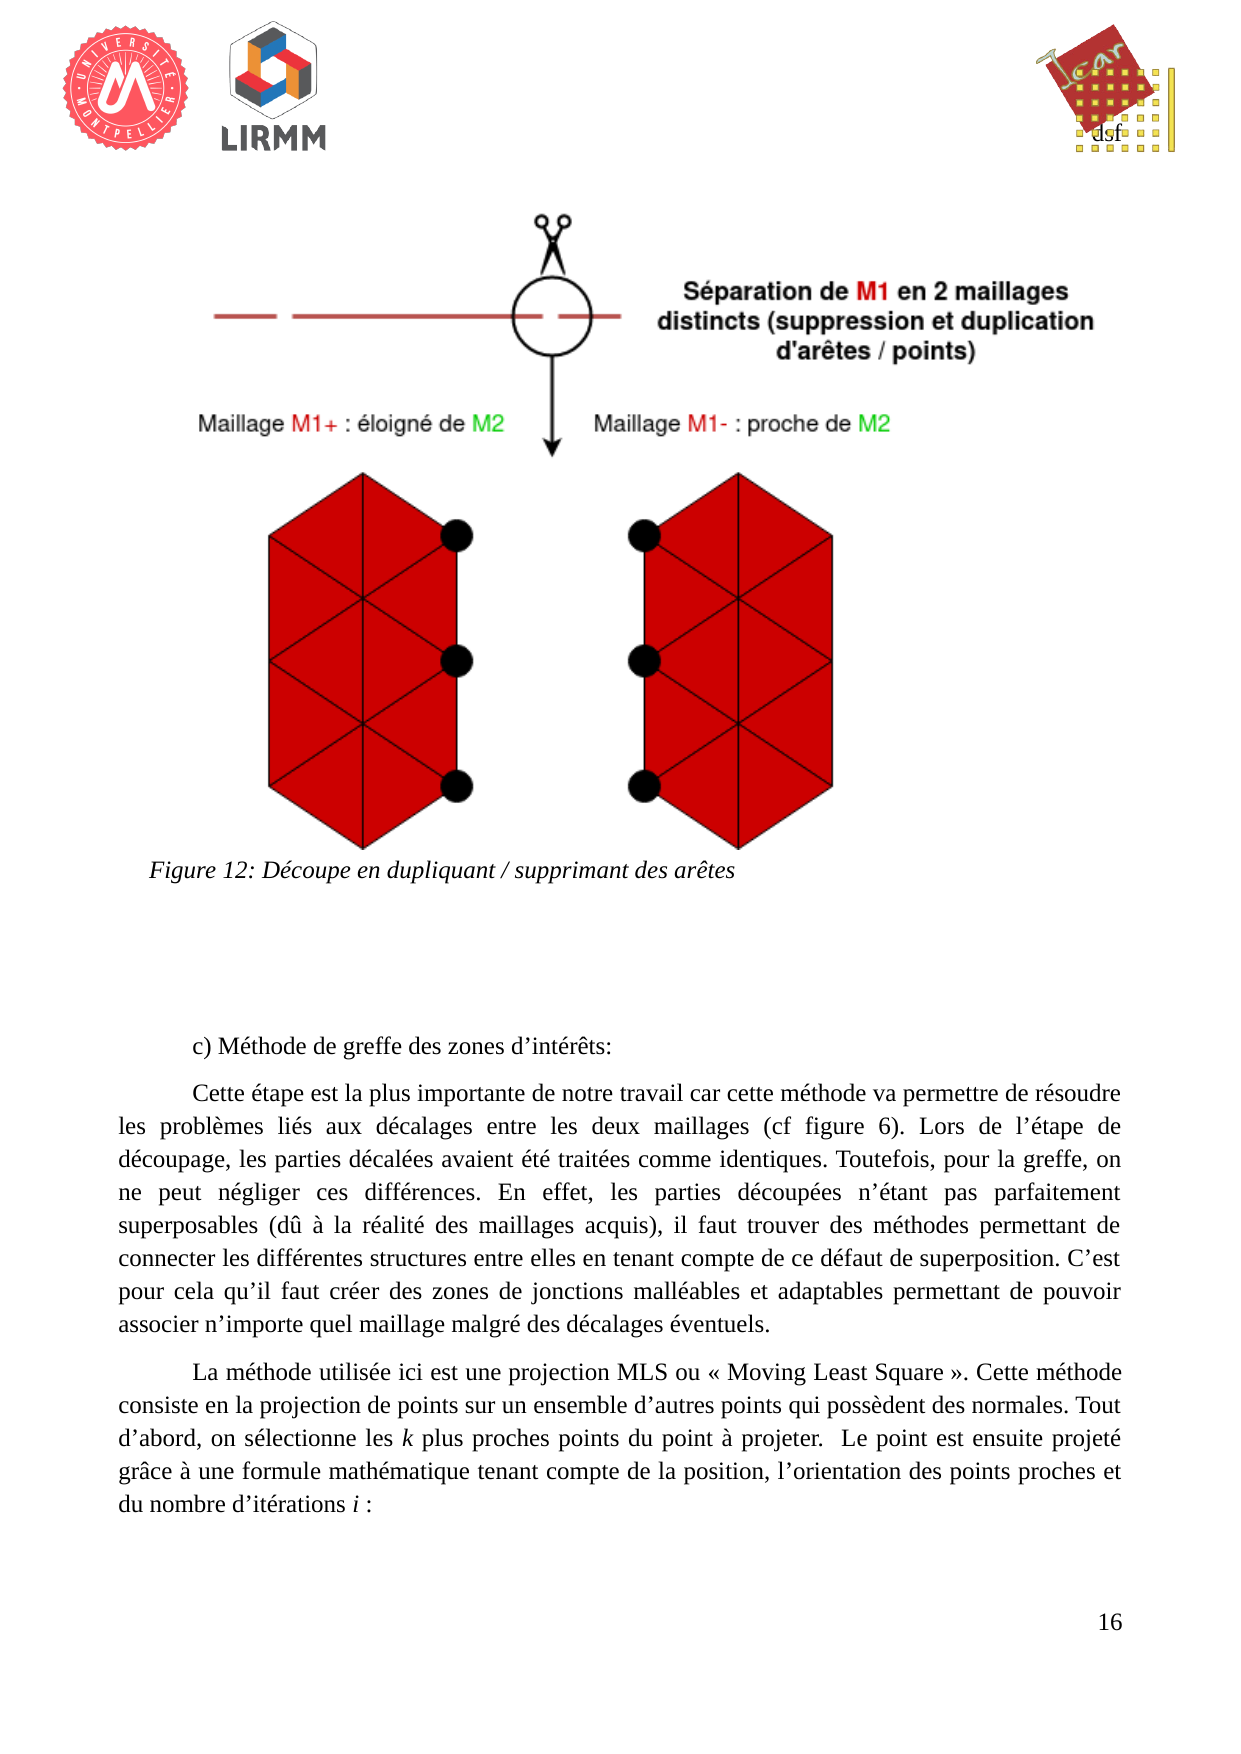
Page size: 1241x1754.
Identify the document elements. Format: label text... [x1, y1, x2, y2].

text Cette étape est la plus importante de notre travail car cette méthode va permettre de résoudre les problèmes liés aux décalages entre les deux maillages (cf figure 6). Lors de l’étape de découpage, les parties décalées avaient été traitées comme identiques. Toutefois, pour la greffe, on ne peut négliger ces différences. En effet, les parties découpées n’étant pas parfaitement superposables (dû à la réalité des maillages acquis), il faut trouver des méthodes permettant de connecter les différentes structures entre elles en tenant compte de ce défaut de superposition. C’est pour cela qu’il faut créer des zones de jonctions malléables et adaptables permettant de pouvoir associer n’importe quel maillage malgré des décalages éventuels. [118, 1078, 1122, 1338]
picture [203, 16, 343, 155]
text Figure 12: Découpe en dupliquant / supprimant des arêtes [149, 850, 1118, 884]
picture [1025, 6, 1177, 154]
picture [148, 212, 1118, 850]
text c) Méthode de greffe des zones d’intérêts: [118, 1031, 1122, 1059]
picture [57, 13, 201, 156]
text La méthode utilisée ici est une projection MLS ou « Moving Least Square ». Cette méthode consiste en la projection de points sur un ensemble d’autres points qui possèdent des normales. Tout d’abord, on sélectionne les k plus proches points du point à projeter. Le point est ensuite projeté grâce à une formule mathématique tenant compte de la position, l’orientation des points proches et du nombre d’itérations i : [118, 1357, 1122, 1518]
